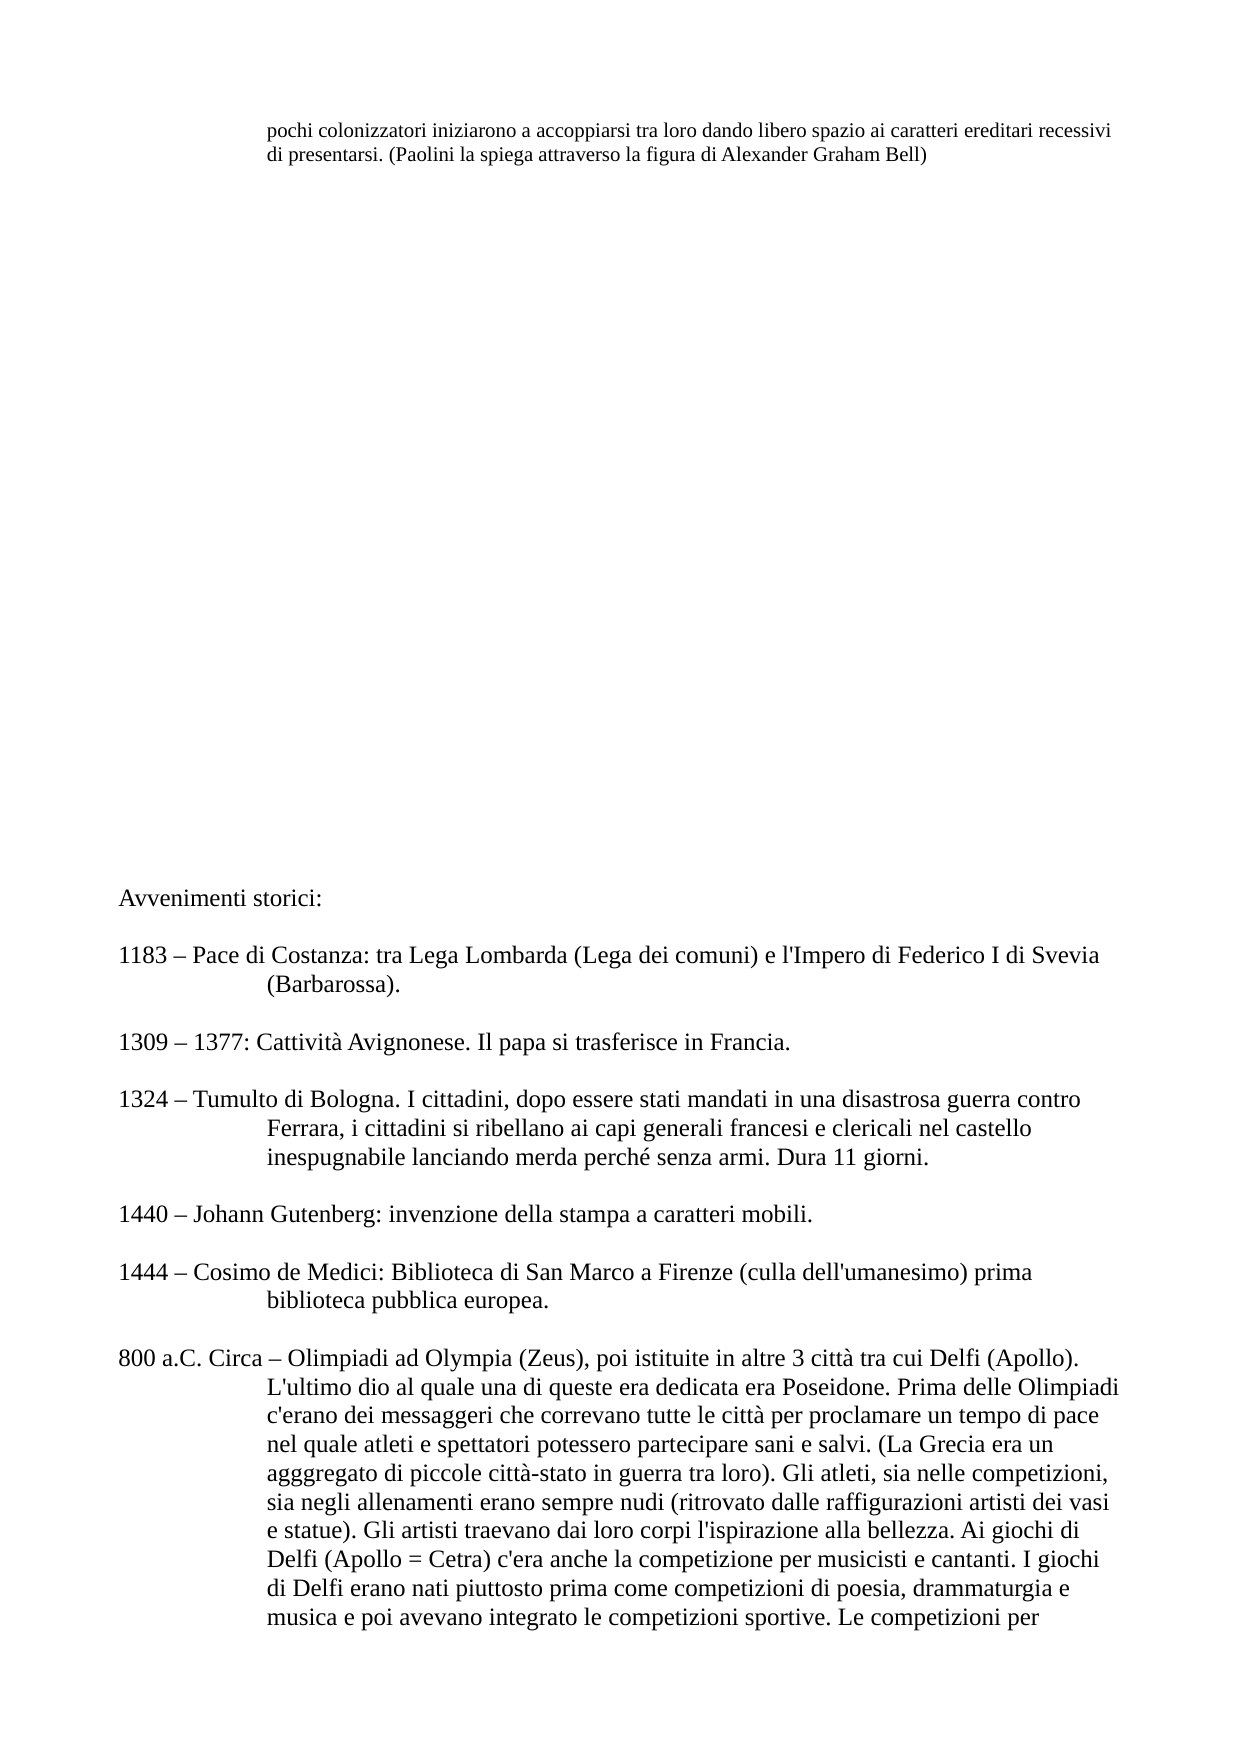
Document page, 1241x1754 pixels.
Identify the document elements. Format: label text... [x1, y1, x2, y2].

text pochi colonizzatori iniziarono a accoppiarsi tra loro dando libero spazio ai caratteri ereditari recessivi di presentarsi. (Paolini la spiega attraverso la figura di Alexander Graham Bell) [118, 118, 1122, 166]
text 800 a.C. Circa – Olimpiadi ad Olympia (Zeus), poi istituite in altre 3 città tra cui Delfi (Apollo). L'ultimo dio al quale una di queste era dedicata era Poseidone. Prima delle Olimpiadi c'erano dei messaggeri che correvano tutte le città per proclamare un tempo di pace nel quale atleti e spettatori potessero partecipare sani e salvi. (La Grecia era un agggregato di piccole città-stato in guerra tra loro). Gli atleti, sia nelle competizioni, sia negli allenamenti erano sempre nudi (ritrovato dalle raffigurazioni artisti dei vasi e statue). Gli artisti traevano dai loro corpi l'ispirazione alla bellezza. Ai giochi di Delfi (Apollo = Cetra) c'era anche la competizione per musicisti e cantanti. I giochi di Delfi erano nati piuttosto prima come competizioni di poesia, drammaturgia e musica e poi avevano integrato le competizioni sportive. Le competizioni per [118, 1343, 1122, 1630]
text 1309 – 1377: Cattività Avignonese. Il papa si trasferisce in Francia. [118, 1027, 1122, 1055]
text 1444 – Cosimo de Medici: Biblioteca di San Marco a Firenze (culla dell'umanesimo) prima biblioteca pubblica europea. [118, 1257, 1122, 1314]
text Avvenimenti storici: [118, 883, 1122, 912]
text 1324 – Tumulto di Bologna. I cittadini, dopo essere stati mandati in una disastrosa guerra contro Ferrara, i cittadini si ribellano ai capi generali francesi e clericali nel castello inespugnabile lanciando merda perché senza armi. Dura 11 giorni. [118, 1084, 1122, 1170]
text 1440 – Johann Gutenberg: invenzione della stampa a caratteri mobili. [118, 1199, 1122, 1228]
text 1183 – Pace di Costanza: tra Lega Lombarda (Lega dei comuni) e l'Impero di Federico I di Svevia (Barbarossa). [118, 940, 1122, 998]
